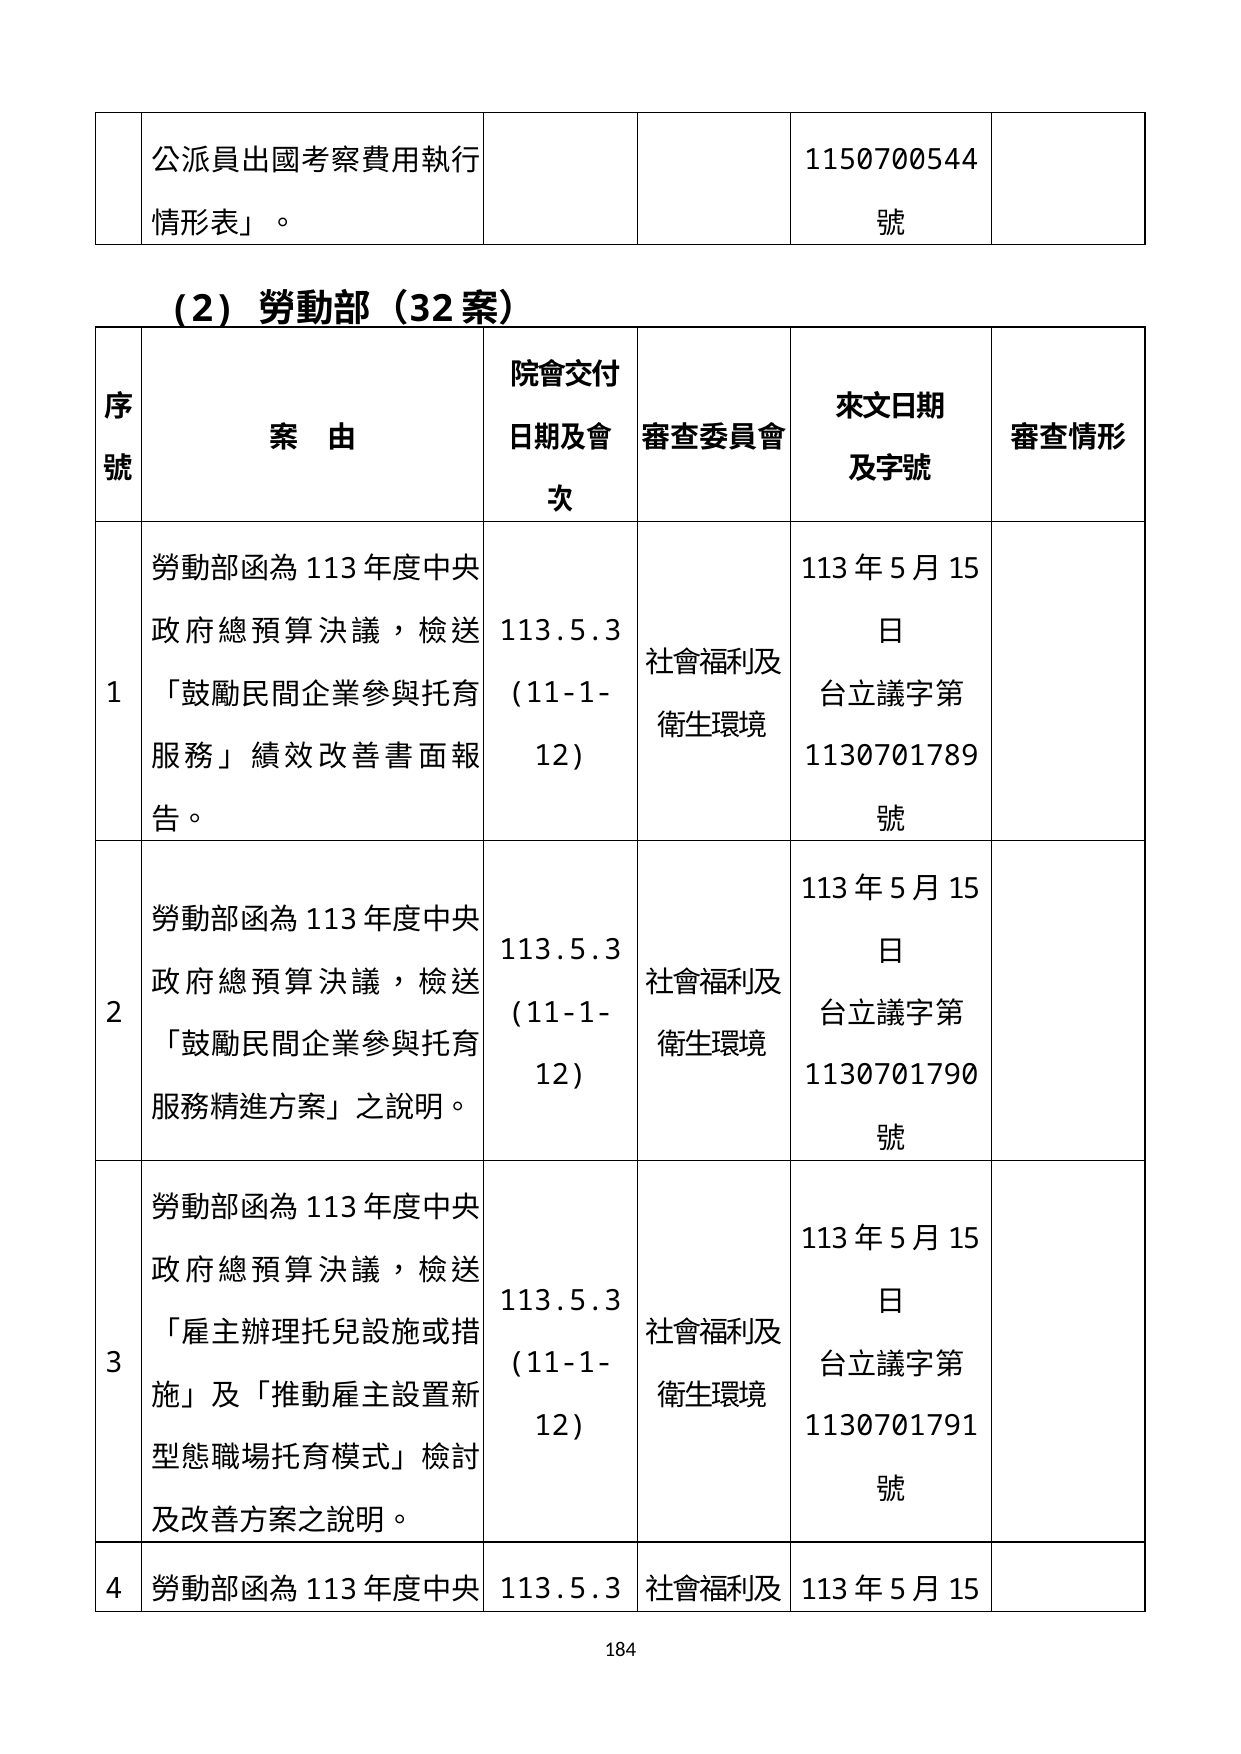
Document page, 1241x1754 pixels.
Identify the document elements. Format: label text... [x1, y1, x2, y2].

table_cell 勞動部函為113年度中央 [142, 1543, 483, 1611]
table_cell 113年5月15 [791, 1543, 991, 1611]
table_cell [992, 1543, 1144, 1611]
table_cell [484, 113, 637, 244]
table_cell 113.5.3 (11-1-12) [484, 1161, 637, 1541]
table_cell [96, 841, 141, 1159]
table_cell [96, 1543, 141, 1611]
table_cell [96, 522, 141, 840]
table_cell 社會福利及衛生環境 [638, 1161, 790, 1541]
table_cell 1150700544號 [791, 113, 991, 244]
table_cell [992, 841, 1144, 1159]
table_cell [96, 1161, 141, 1541]
table_cell 113.5.3 [484, 1543, 637, 1611]
table_header 案 由 [142, 328, 483, 521]
table_cell [638, 113, 790, 244]
table_cell 113年5月15日 台立議字第1130701791號 [791, 1161, 991, 1541]
table_cell [96, 113, 141, 244]
table_cell 公派員出國考察費用執行情形表」。 [142, 113, 483, 244]
table_cell [992, 1161, 1144, 1541]
table_cell 勞動部函為113年度中央政府總預算決議，檢送「鼓勵民間企業參與托育服務」績效改善書面報告。 [142, 522, 483, 840]
table_cell 113.5.3 (11-1-12) [484, 841, 637, 1159]
table_cell 社會福利及衛生環境 [638, 522, 790, 840]
table_cell 社會福利及 [638, 1543, 790, 1611]
table_header 來文日期 及字號 [791, 328, 991, 521]
table_header 院會交付 日期及會次 [484, 328, 637, 521]
table_cell [992, 522, 1144, 840]
table_cell 113年5月15日 台立議字第1130701790號 [791, 841, 991, 1159]
table_cell 勞動部函為113年度中央政府總預算決議，檢送「鼓勵民間企業參與托育服務精進方案」之說明。 [142, 841, 483, 1159]
table_header 審查情形 [992, 328, 1144, 521]
table_cell 勞動部函為113年度中央政府總預算決議，檢送「雇主辦理托兒設施或措施」及「推動雇主設置新型態職場托育模式」檢討及改善方案之說明。 [142, 1161, 483, 1541]
table_cell [992, 113, 1144, 244]
table_header 序號 [96, 328, 141, 521]
table_cell 社會福利及衛生環境 [638, 841, 790, 1159]
list 勞動部（32案） [168, 264, 1122, 326]
table_cell 113年5月15日 台立議字第1130701789號 [791, 522, 991, 840]
table_header 審查委員會 [638, 328, 790, 521]
table_cell 113.5.3 (11-1-12) [484, 522, 637, 840]
